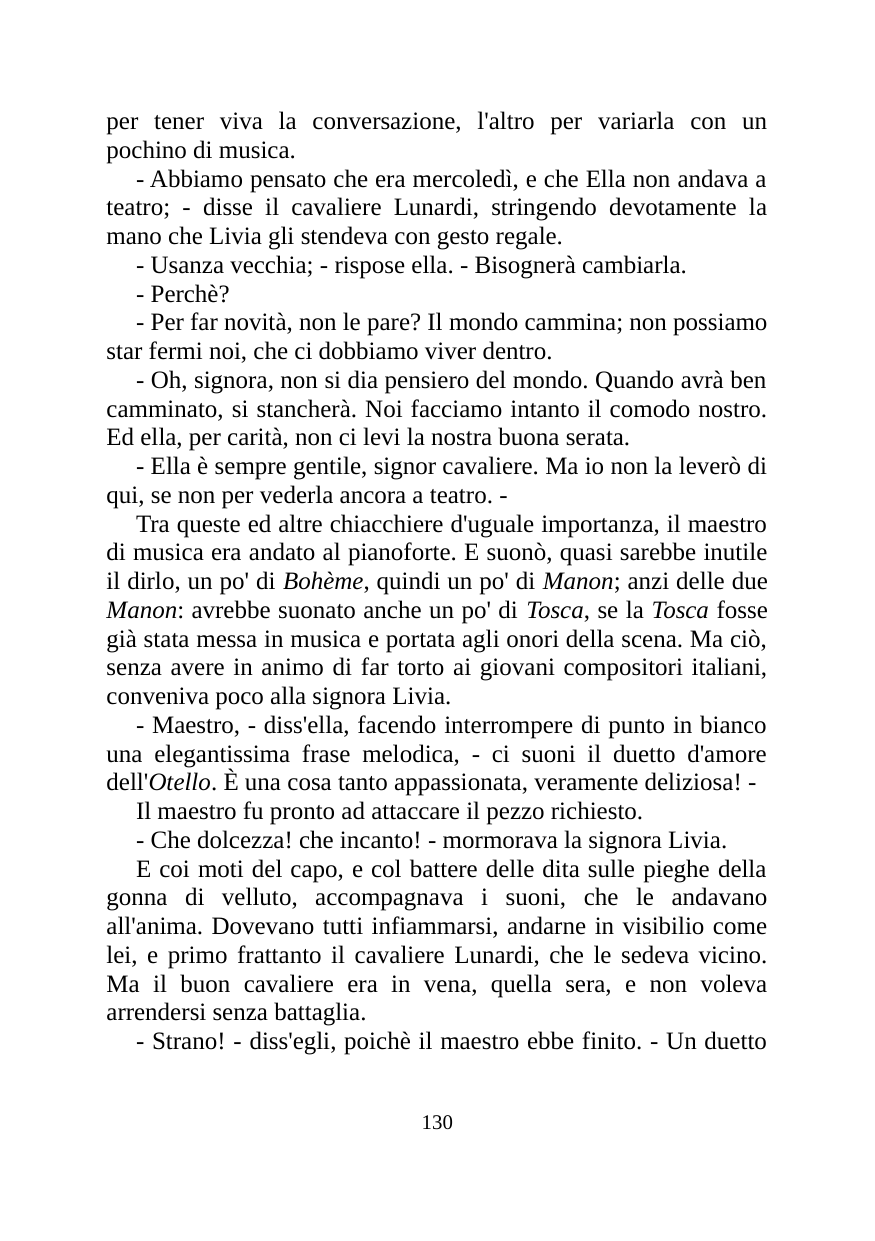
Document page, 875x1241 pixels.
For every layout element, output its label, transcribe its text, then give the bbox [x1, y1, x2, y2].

text - Oh, signora, non si dia pensiero del mondo. Quando avrà ben camminato, si stancherà. Noi facciamo intanto il comodo nostro. Ed ella, per carità, non ci levi la nostra buona serata. [106, 365, 768, 451]
text - Perchè? [106, 279, 768, 307]
text Tra queste ed altre chiacchiere d'uguale importanza, il maestro di musica era andato al pianoforte. E suonò, quasi sarebbe inutile il dirlo, un po' di Bohème, quindi un po' di Manon; anzi delle due Manon: avrebbe suonato anche un po' di Tosca, se la Tosca fosse già stata messa in musica e portata agli onori della scena. Ma ciò, senza avere in animo di far torto ai giovani compositori italiani, conveniva poco alla signora Livia. [106, 509, 768, 710]
text E coi moti del capo, e col battere delle dita sulle pieghe della gonna di velluto, accompagnava i suoni, che le andavano all'anima. Dovevano tutti infiammarsi, andarne in visibilio come lei, e primo frattanto il cavaliere Lunardi, che le sedeva vicino. Ma il buon cavaliere era in vena, quella sera, e non voleva arrendersi senza battaglia. [106, 854, 768, 1026]
text - Che dolcezza! che incanto! - mormorava la signora Livia. [106, 825, 768, 854]
text per tener viva la conversazione, l'altro per variarla con un pochino di musica. [106, 106, 768, 164]
text - Per far novità, non le pare? Il mondo cammina; non possiamo star fermi noi, che ci dobbiamo viver dentro. [106, 307, 768, 365]
text - Abbiamo pensato che era mercoledì, e che Ella non andava a teatro; - disse il cavaliere Lunardi, stringendo devotamente la mano che Livia gli stendeva con gesto regale. [106, 164, 768, 250]
text - Usanza vecchia; - rispose ella. - Bisognerà cambiarla. [106, 250, 768, 279]
text - Strano! - diss'egli, poichè il maestro ebbe finito. - Un duetto [106, 1026, 768, 1055]
text - Maestro, - diss'ella, facendo interrompere di punto in bianco una elegantissima frase melodica, - ci suoni il duetto d'amore dell'Otello. È una cosa tanto appassionata, veramente deliziosa! - [106, 710, 768, 796]
text - Ella è sempre gentile, signor cavaliere. Ma io non la leverò di qui, se non per vederla ancora a teatro. - [106, 451, 768, 509]
text Il maestro fu pronto ad attaccare il pezzo richiesto. [106, 796, 768, 825]
